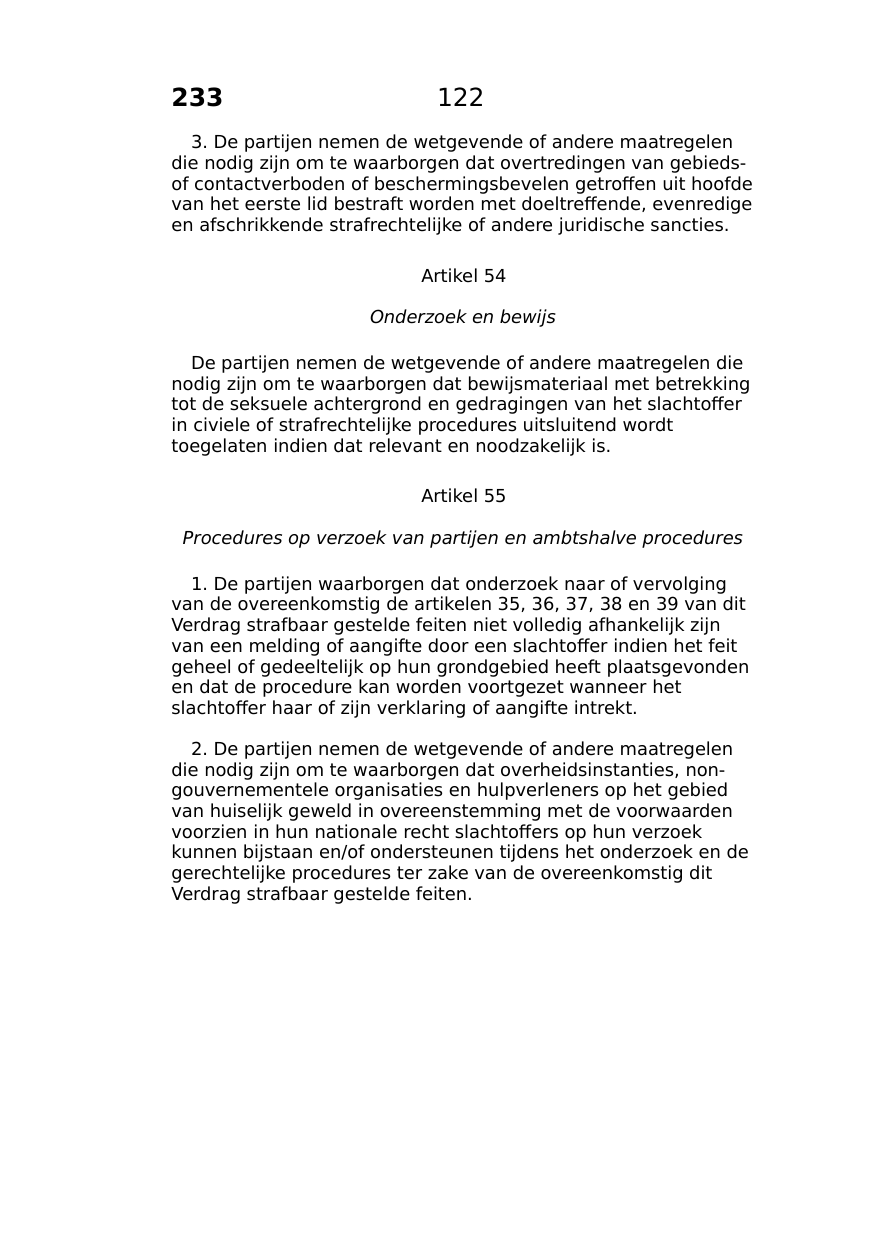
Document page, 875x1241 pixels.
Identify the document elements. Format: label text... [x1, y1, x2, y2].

text 3. De partijen nemen de wetgevende of andere maatregelen die nodig zijn om te waarborgen dat overtredingen van gebieds- of contactverboden of beschermingsbevelen getroffen uit hoofde van het eerste lid bestraft worden met doeltreffende, evenredige en afschrikkende strafrechtelijke of andere juridische sancties. [171, 132, 756, 236]
text De partijen nemen de wetgevende of andere maatregelen die nodig zijn om te waarborgen dat bewijsmateriaal met betrekking tot de seksuele achtergrond en gedragingen van het slachtoffer in civiele of strafrechtelijke procedures uitsluitend wordt toegelaten indien dat relevant en noodzakelijk is. [171, 353, 756, 456]
text 2. De partijen nemen de wetgevende of andere maatregelen die nodig zijn om te waarborgen dat overheidsinstanties, non-gouvernementele organisaties en hulpverleners op het gebied van huiselijk geweld in overeenstemming met de voorwaarden voorzien in hun nationale recht slachtoffers op hun verzoek kunnen bijstaan en/of ondersteunen tijdens het onderzoek en de gerechtelijke procedures ter zake van de overeenkomstig dit Verdrag strafbaar gestelde feiten. [171, 739, 756, 904]
subtitle Artikel 54 Onderzoek en bewijs [171, 266, 756, 328]
text 1. De partijen waarborgen dat onderzoek naar of vervolging van de overeenkomstig de artikelen 35, 36, 37, 38 en 39 van dit Verdrag strafbaar gestelde feiten niet volledig afhankelijk zijn van een melding of aangifte door een slachtoffer indien het feit geheel of gedeeltelijk op hun grondgebied heeft plaatsgevonden en dat de procedure kan worden voortgezet wanneer het slachtoffer haar of zijn verklaring of aangifte intrekt. [171, 573, 756, 719]
subtitle Artikel 55 Procedures op verzoek van partijen en ambtshalve procedures [171, 486, 756, 548]
